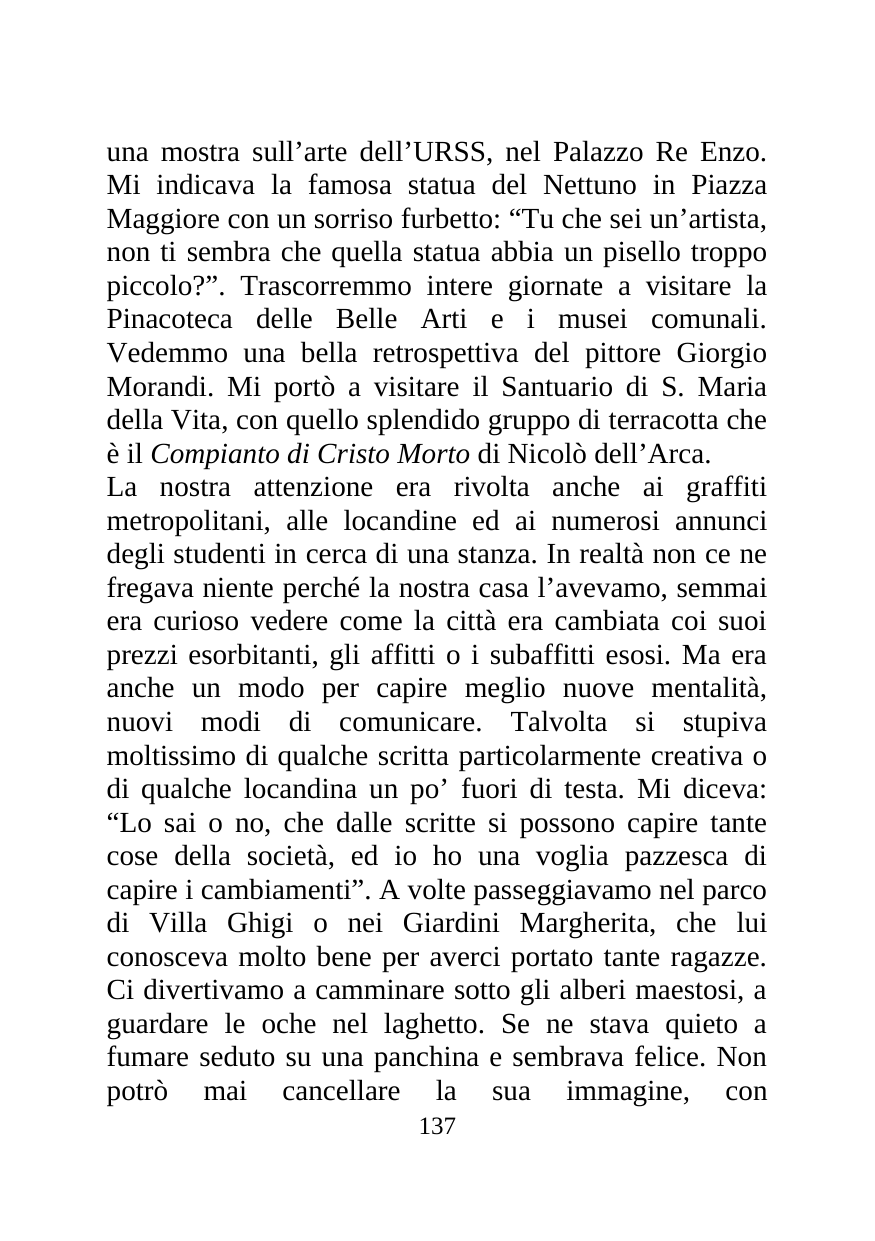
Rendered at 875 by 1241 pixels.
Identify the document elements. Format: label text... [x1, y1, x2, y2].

text una mostra sull’arte dell’URSS, nel Palazzo Re Enzo. Mi indicava la famosa statua del Nettuno in Piazza Maggiore con un sorriso furbetto: “Tu che sei un’artista, non ti sembra che quella statua abbia un pisello troppo piccolo?”. Trascorremmo intere giornate a visitare la Pinacoteca delle Belle Arti e i musei comunali. Vedemmo una bella retrospettiva del pittore Giorgio Morandi. Mi portò a visitare il Santuario di S. Maria della Vita, con quello splendido gruppo di terracotta che è il Compianto di Cristo Morto di Nicolò dell’Arca. [106, 134, 768, 469]
text La nostra attenzione era rivolta anche ai graffiti metropolitani, alle locandine ed ai numerosi annunci degli studenti in cerca di una stanza. In realtà non ce ne fregava niente perché la nostra casa l’avevamo, semmai era curioso vedere come la città era cambiata coi suoi prezzi esorbitanti, gli affitti o i subaffitti esosi. Ma era anche un modo per capire meglio nuove mentalità, nuovi modi di comunicare. Talvolta si stupiva moltissimo di qualche scritta particolarmente creativa o di qualche locandina un po’ fuori di testa. Mi diceva: “Lo sai o no, che dalle scritte si possono capire tante cose della società, ed io ho una voglia pazzesca di capire i cambiamenti”. A volte passeggiavamo nel parco di Villa Ghigi o nei Giardini Margherita, che lui conosceva molto bene per averci portato tante ragazze. Ci divertivamo a camminare sotto gli alberi maestosi, a guardare le oche nel laghetto. Se ne stava quieto a fumare seduto su una panchina e sembrava felice. Non potrò mai cancellare la sua immagine, con [106, 469, 768, 1107]
